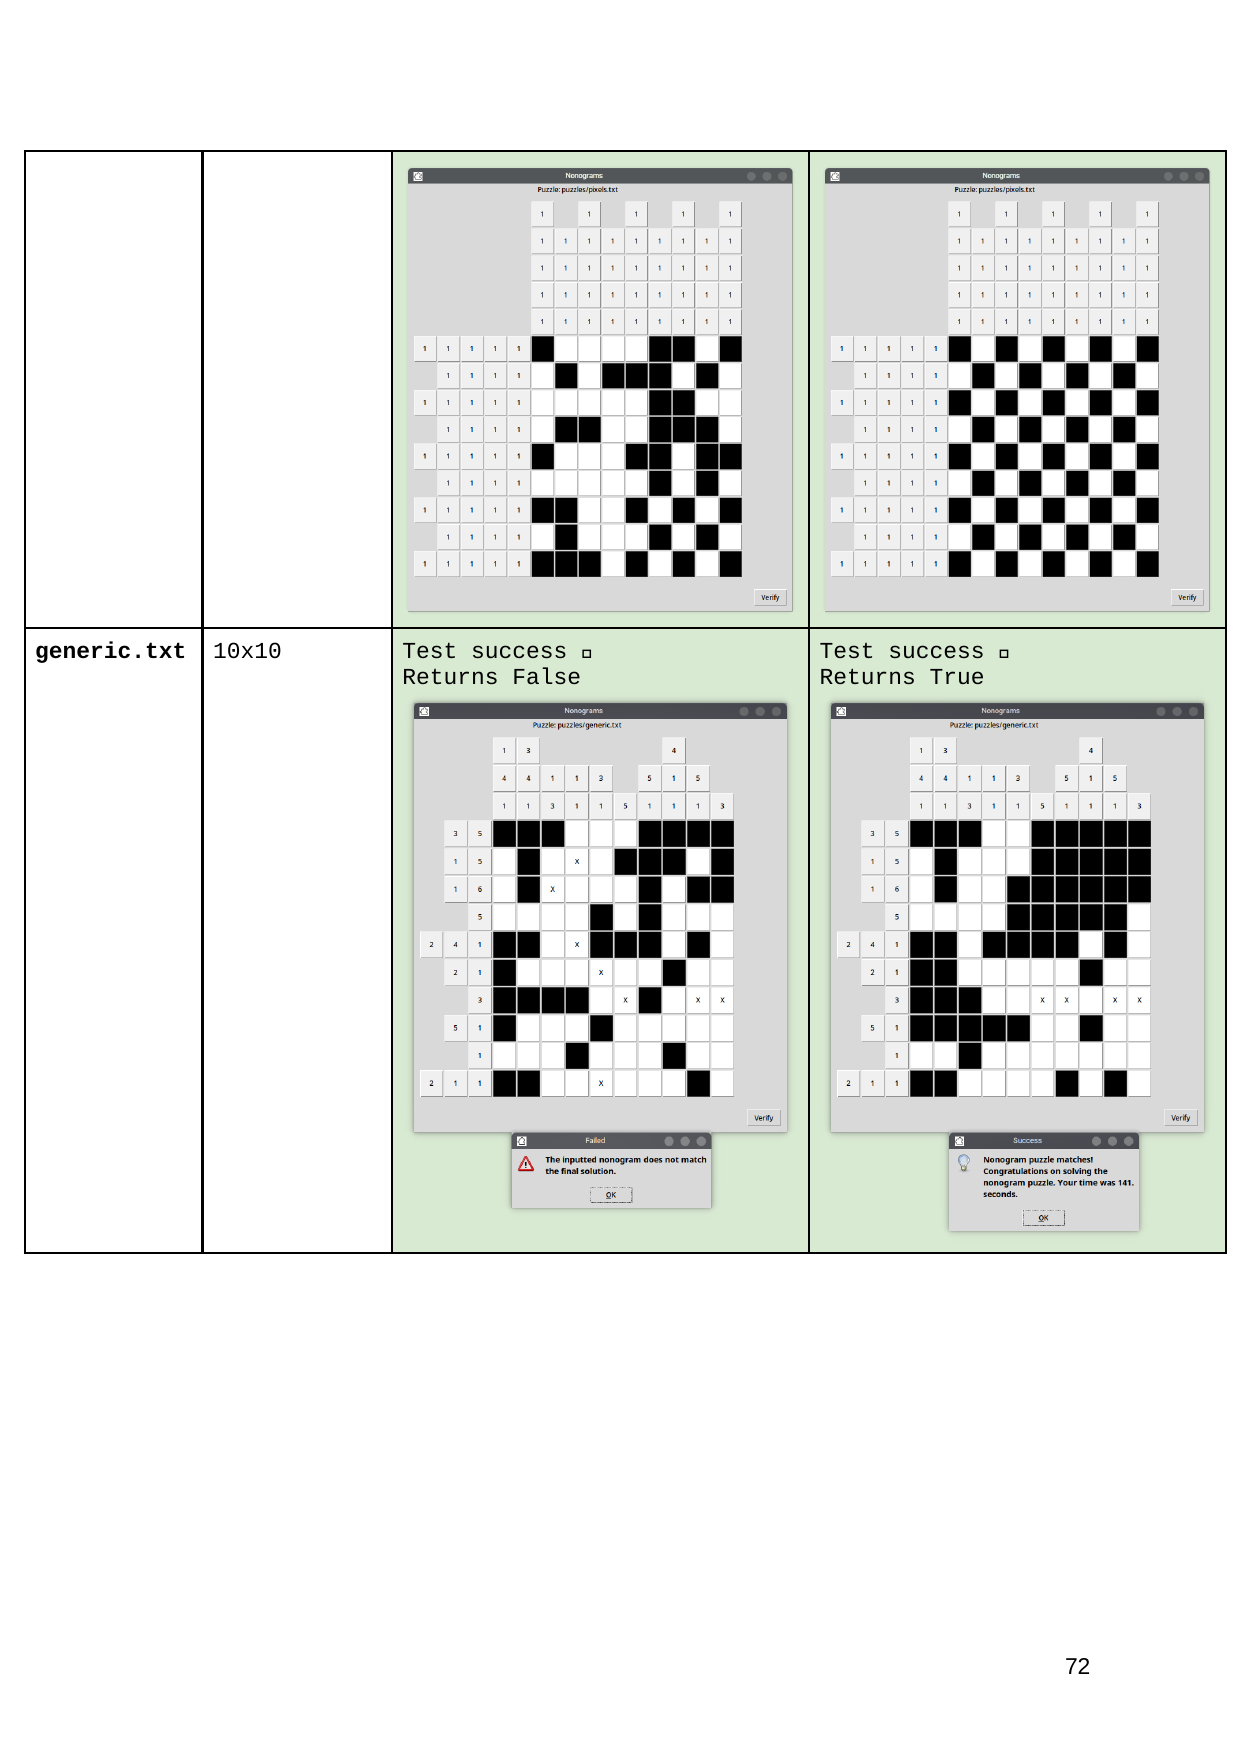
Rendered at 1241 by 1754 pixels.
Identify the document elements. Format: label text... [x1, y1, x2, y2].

picture [819, 691, 1215, 1242]
table_cell 10x10 [204, 629, 391, 1252]
picture [402, 162, 798, 617]
table_cell [810, 152, 1225, 627]
picture [819, 162, 1215, 617]
table_cell Test success ✅ Returns True [810, 629, 1225, 1252]
table_cell [393, 152, 808, 627]
table_cell [26, 152, 201, 627]
picture [402, 691, 798, 1219]
table_cell generic.txt [26, 629, 201, 1252]
table_cell [204, 152, 391, 627]
table_cell Test success ✅ Returns False [393, 629, 808, 1252]
